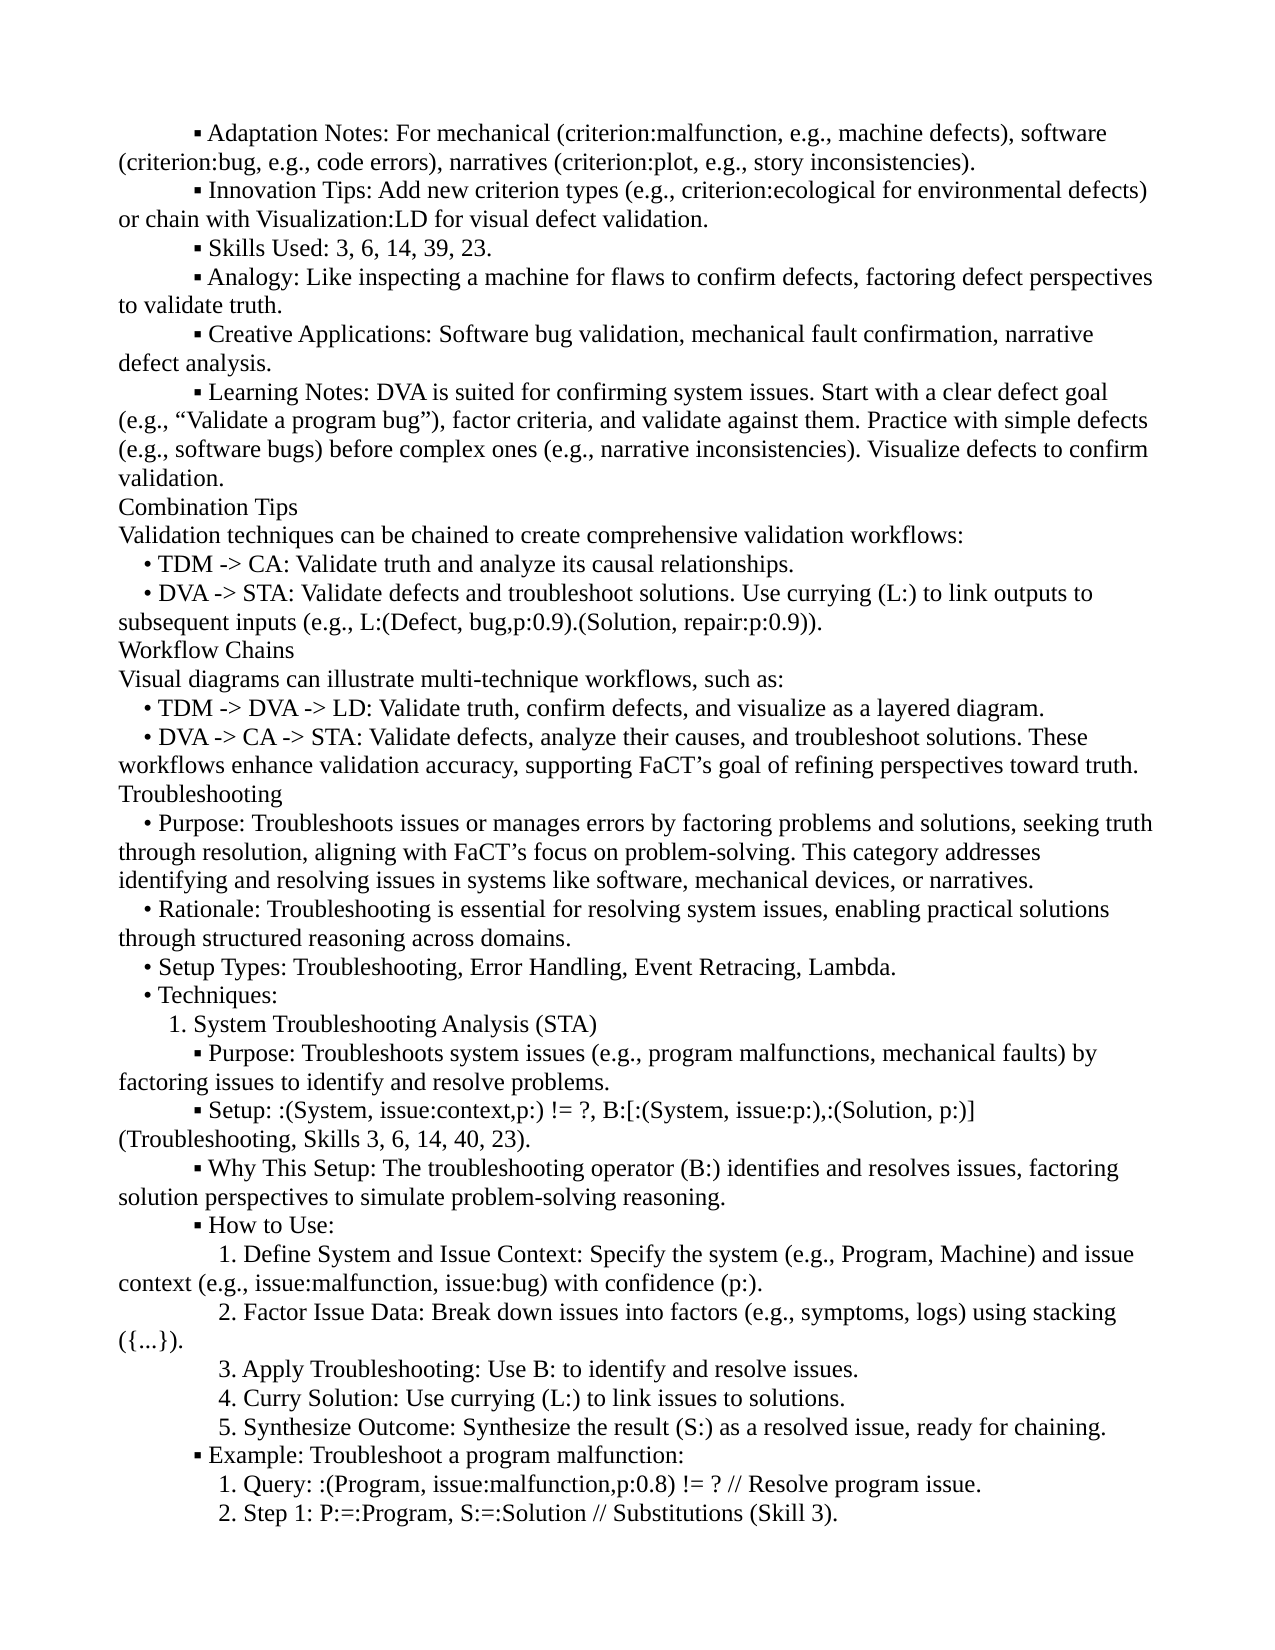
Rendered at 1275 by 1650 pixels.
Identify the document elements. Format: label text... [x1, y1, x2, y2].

text 5. Synthesize Outcome: Synthesize the result (S:) as a resolved issue, ready for chaining. [118, 1412, 1157, 1441]
text • Rationale: Troubleshooting is essential for resolving system issues, enabling practical solutions through structured reasoning across domains. [118, 894, 1157, 952]
text 2. Step 1: P:=:Program, S:=:Solution // Substitutions (Skill 3). [118, 1498, 1157, 1527]
text ▪ Why This Setup: The troubleshooting operator (B:) identifies and resolves issues, factoring solution perspectives to simulate problem-solving reasoning. [118, 1153, 1157, 1211]
text ▪ Creative Applications: Software bug validation, mechanical fault confirmation, narrative defect analysis. [118, 319, 1157, 377]
text • DVA -> CA -> STA: Validate defects, analyze their causes, and troubleshoot solutions. These workflows enhance validation accuracy, supporting FaCT’s goal of refining perspectives toward truth. [118, 722, 1157, 779]
text 1. Define System and Issue Context: Specify the system (e.g., Program, Machine) and issue context (e.g., issue:malfunction, issue:bug) with confidence (p:). [118, 1239, 1157, 1297]
text • TDM -> CA: Validate truth and analyze its causal relationships. [118, 549, 1157, 578]
text ▪ Skills Used: 3, 6, 14, 39, 23. [118, 233, 1157, 262]
text ▪ Setup: :(System, issue:context,p:) != ?, B:[:(System, issue:p:),:(Solution, p:)] (Troubleshooting, Skills 3, 6, 14, 40, 23). [118, 1096, 1157, 1153]
text Workflow Chains [118, 636, 1157, 664]
text 1. Query: :(Program, issue:malfunction,p:0.8) != ? // Resolve program issue. [118, 1469, 1157, 1498]
text • Setup Types: Troubleshooting, Error Handling, Event Retracing, Lambda. [118, 952, 1157, 981]
text ▪ Purpose: Troubleshoots system issues (e.g., program malfunctions, mechanical faults) by factoring issues to identify and resolve problems. [118, 1038, 1157, 1096]
text 2. Factor Issue Data: Break down issues into factors (e.g., symptoms, logs) using stacking ({...}). [118, 1297, 1157, 1354]
text Visual diagrams can illustrate multi-technique workflows, such as: [118, 664, 1157, 693]
text 4. Curry Solution: Use currying (L:) to link issues to solutions. [118, 1383, 1157, 1412]
text 3. Apply Troubleshooting: Use B: to identify and resolve issues. [118, 1354, 1157, 1383]
text • Purpose: Troubleshoots issues or manages errors by factoring problems and solutions, seeking truth through resolution, aligning with FaCT’s focus on problem-solving. This category addresses identifying and resolving issues in systems like software, mechanical devices, or narratives. [118, 808, 1157, 894]
text • DVA -> STA: Validate defects and troubleshoot solutions. Use currying (L:) to link outputs to subsequent inputs (e.g., L:(Defect, bug,p:0.9).(Solution, repair:p:0.9)). [118, 578, 1157, 636]
text • Techniques: [118, 981, 1157, 1009]
text Troubleshooting [118, 779, 1157, 808]
text ▪ Innovation Tips: Add new criterion types (e.g., criterion:ecological for environmental defects) or chain with Visualization:LD for visual defect validation. [118, 176, 1157, 233]
text 1. System Troubleshooting Analysis (STA) [118, 1009, 1157, 1038]
text ▪ Analogy: Like inspecting a machine for flaws to confirm defects, factoring defect perspectives to validate truth. [118, 262, 1157, 319]
text ▪ How to Use: [118, 1211, 1157, 1239]
text • TDM -> DVA -> LD: Validate truth, confirm defects, and visualize as a layered diagram. [118, 693, 1157, 722]
text ▪ Learning Notes: DVA is suited for confirming system issues. Start with a clear defect goal (e.g., “Validate a program bug”), factor criteria, and validate against them. Practice with simple defects (e.g., software bugs) before complex ones (e.g., narrative inconsistencies). Visualize defects to confirm validation. [118, 377, 1157, 492]
text Validation techniques can be chained to create comprehensive validation workflows: [118, 521, 1157, 549]
text ▪ Adaptation Notes: For mechanical (criterion:malfunction, e.g., machine defects), software (criterion:bug, e.g., code errors), narratives (criterion:plot, e.g., story inconsistencies). [118, 118, 1157, 176]
text ▪ Example: Troubleshoot a program malfunction: [118, 1441, 1157, 1469]
text Combination Tips [118, 492, 1157, 521]
